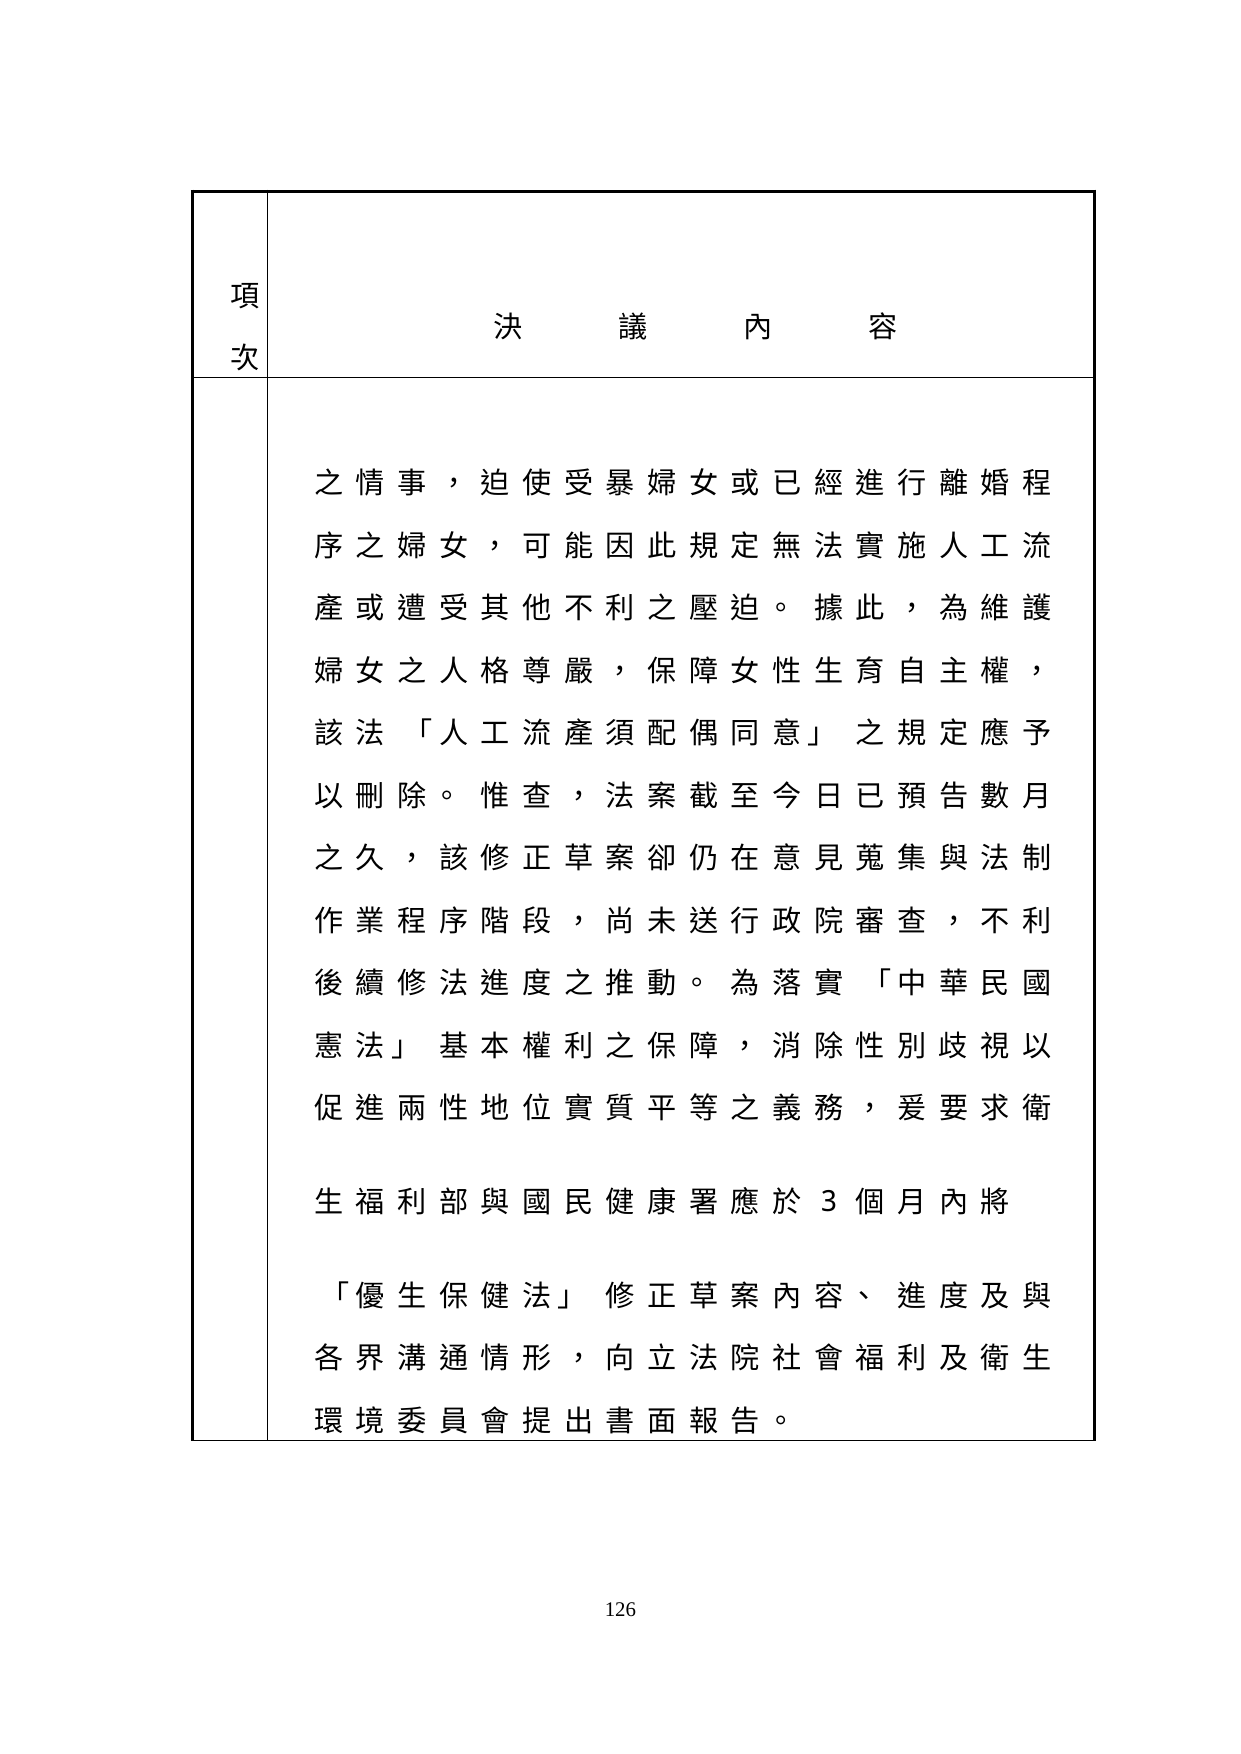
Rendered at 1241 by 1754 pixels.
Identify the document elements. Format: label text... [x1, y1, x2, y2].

table_cell 之情事，迫使受暴婦女或已經進行離婚程序之婦女，可能因此規定無法實施人工流產或遭受其他不利之壓迫。據此，為維護婦女之人格尊嚴，保障女性生育自主權，該法「人工流產須配偶同意」之規定應予以刪除。惟查，法案截至今日已預告數月之久，該修正草案卻仍在意見蒐集與法制作業程序階段，尚未送行政院審查，不利後續修法進度之推動。為落實「中華民國憲法」基本權利之保障，消除性別歧視以促進兩性地位實質平等之義務，爰要求衛生福利部與國民健康署應於3個月內將「優生保健法」修正草案內容、進度及與各界溝通情形，向立法院社會福利及衛生環境委員會提出書面報告。 [268, 378, 1093, 1439]
table_header 決 議 內 容 [268, 193, 1093, 377]
table_header 項次 [194, 193, 267, 377]
table_cell [194, 378, 267, 1439]
